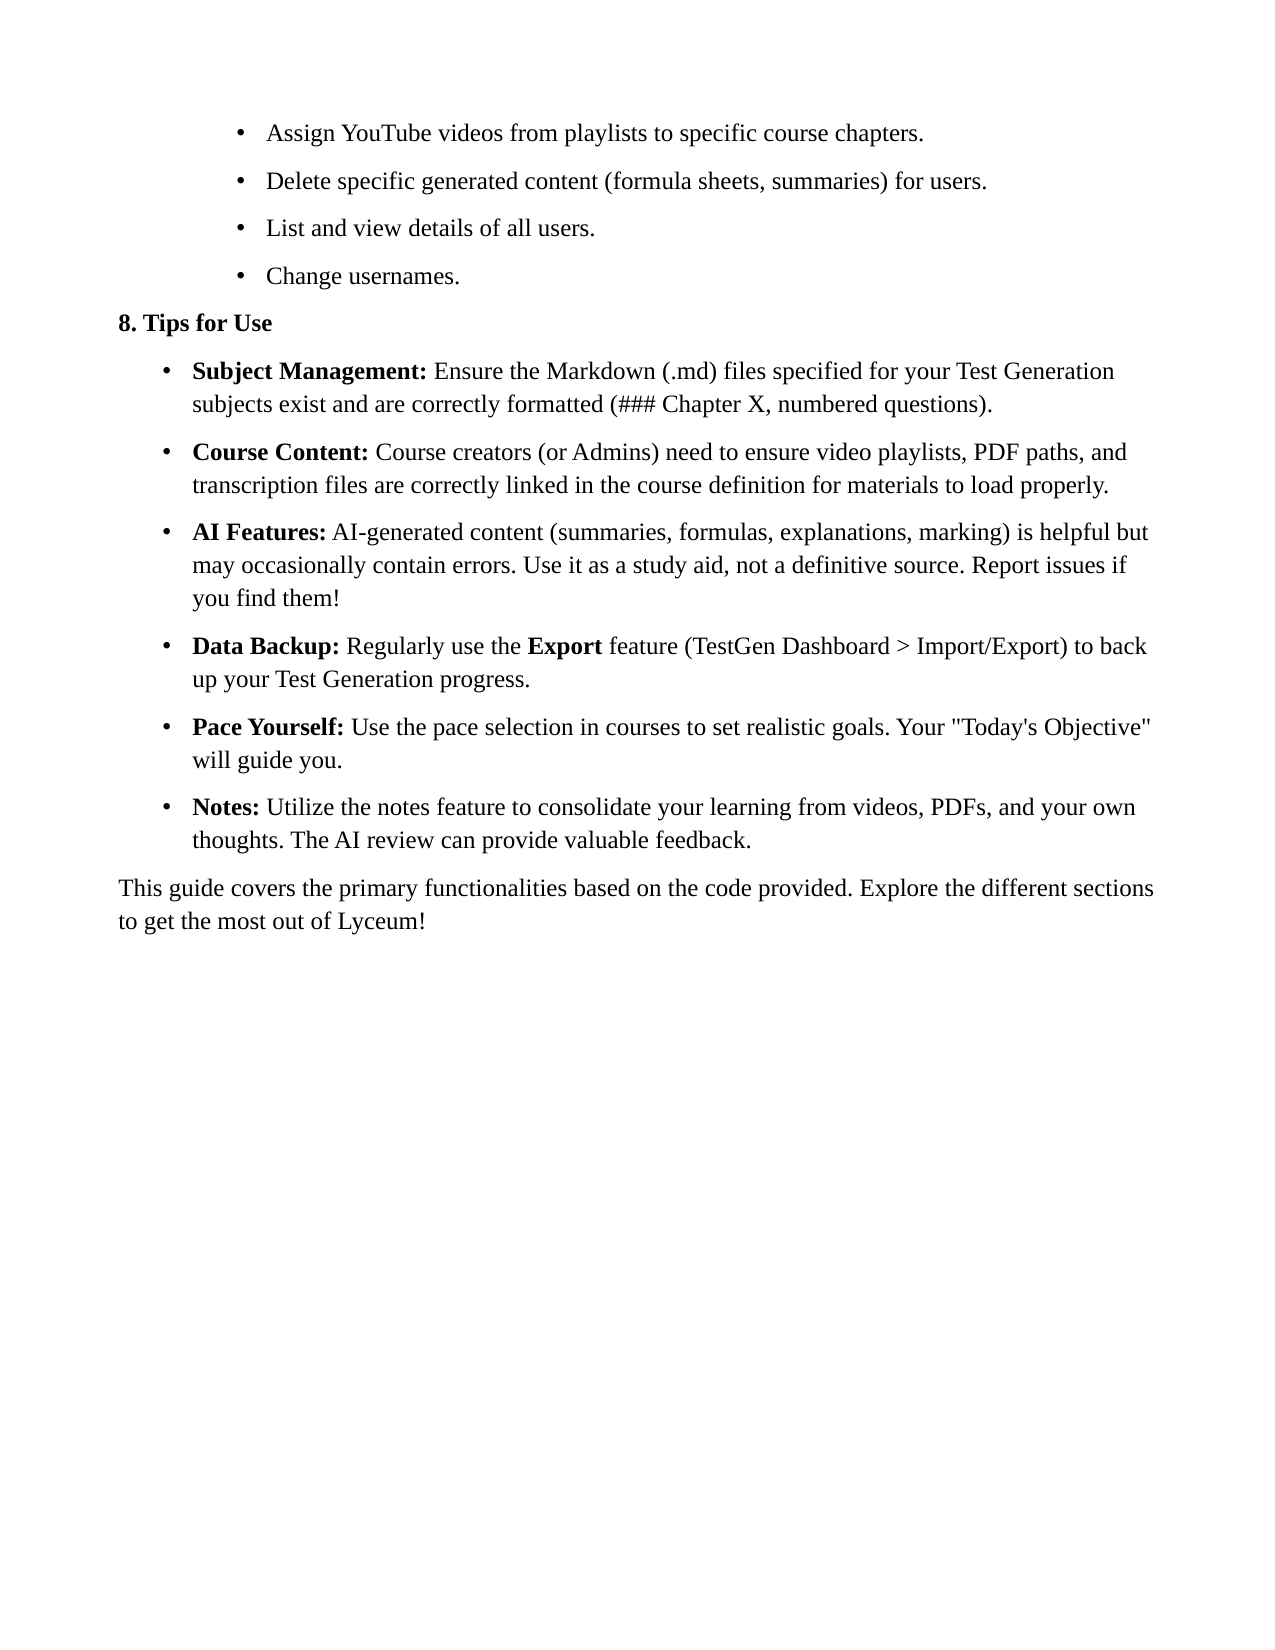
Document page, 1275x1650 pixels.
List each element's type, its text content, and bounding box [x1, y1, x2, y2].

list Course Content: Course creators (or Admins) need to ensure video playlists, PDF paths, and transcription files are correctly linked in the course definition for materials to load properly. [162, 437, 1157, 498]
list Subject Management: Ensure the Markdown (.md) files specified for your Test Generation subjects exist and are correctly formatted (### Chapter X, numbered questions). [162, 356, 1157, 418]
list Pace Yourself: Use the pace selection in courses to set realistic goals. Your "Today's Objective" will guide you. [162, 712, 1157, 773]
list Assign YouTube videos from playlists to specific course chapters. [236, 118, 1157, 147]
text 8. Tips for Use [118, 308, 1157, 337]
list AI Features: AI-generated content (summaries, formulas, explanations, marking) is helpful but may occasionally contain errors. Use it as a study aid, not a definitive source. Report issues if you find them! [162, 517, 1157, 612]
list Data Backup: Regularly use the Export feature (TestGen Dashboard > Import/Export) to back up your Test Generation progress. [162, 631, 1157, 693]
list List and view details of all users. [236, 213, 1157, 242]
list Change usernames. [236, 261, 1157, 290]
list Delete specific generated content (formula sheets, summaries) for users. [236, 166, 1157, 194]
list Notes: Utilize the notes feature to consolidate your learning from videos, PDFs, and your own thoughts. The AI review can provide valuable feedback. [162, 792, 1157, 854]
text This guide covers the primary functionalities based on the code provided. Explore the different sections to get the most out of Lyceum! [118, 873, 1157, 935]
